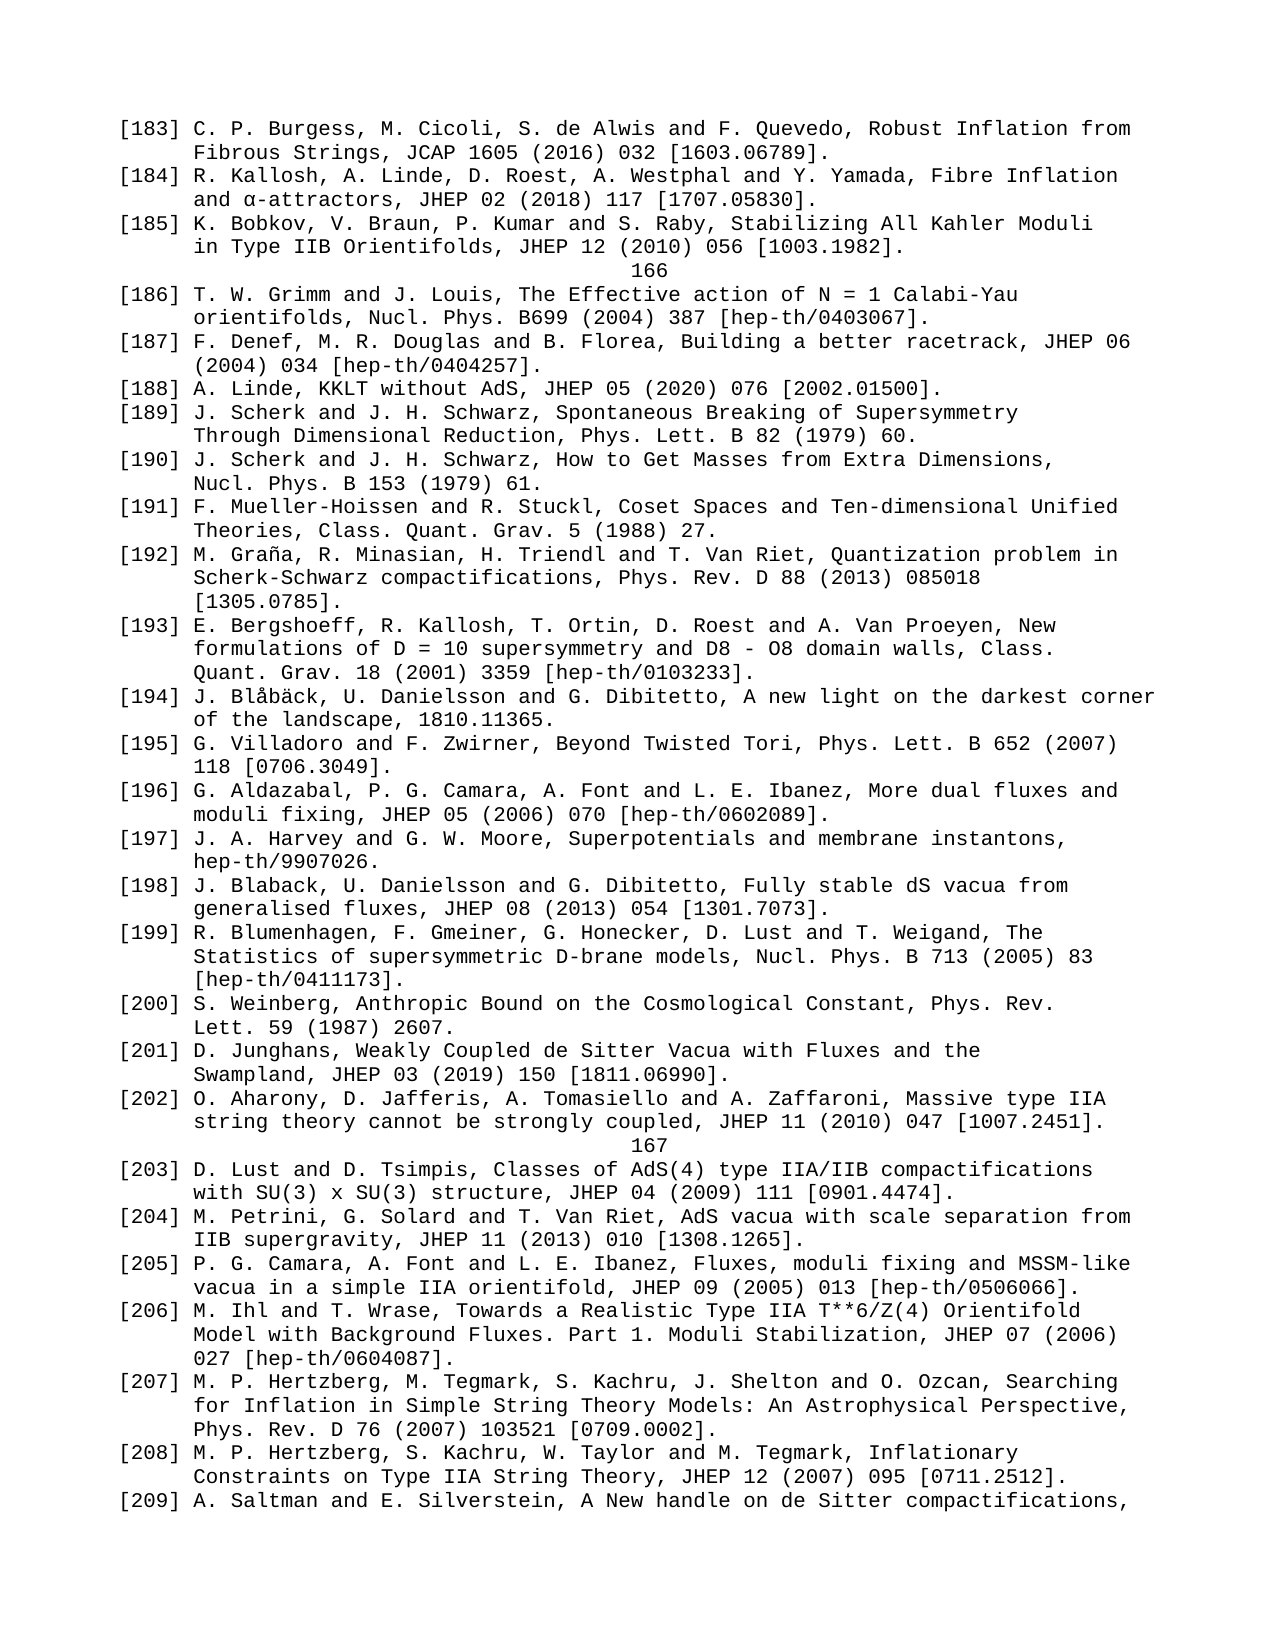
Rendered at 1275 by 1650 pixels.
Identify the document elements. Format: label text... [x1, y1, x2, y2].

text [202] O. Aharony, D. Jafferis, A. Tomasiello and A. Zaffaroni, Massive type IIA [118, 1088, 1157, 1111]
text [188] A. Linde, KKLT without AdS, JHEP 05 (2020) 076 [2002.01500]. [118, 378, 1157, 402]
text [203] D. Lust and D. Tsimpis, Classes of AdS(4) type IIA/IIB compactifications [118, 1158, 1157, 1182]
text [207] M. P. Hertzberg, M. Tegmark, S. Kachru, J. Shelton and O. Ozcan, Searching [118, 1371, 1157, 1395]
text [192] M. Graña, R. Minasian, H. Triendl and T. Van Riet, Quantization problem in [118, 544, 1157, 567]
text string theory cannot be strongly coupled, JHEP 11 (2010) 047 [1007.2451]. [118, 1111, 1157, 1135]
text [189] J. Scherk and J. H. Schwarz, Spontaneous Breaking of Supersymmetry [118, 402, 1157, 426]
text in Type IIB Orientifolds, JHEP 12 (2010) 056 [1003.1982]. [118, 236, 1157, 260]
text [200] S. Weinberg, Anthropic Bound on the Cosmological Constant, Phys. Rev. [118, 993, 1157, 1017]
text hep-th/9907026. [118, 851, 1157, 875]
text [197] J. A. Harvey and G. W. Moore, Superpotentials and membrane instantons, [118, 827, 1157, 851]
text [186] T. W. Grimm and J. Louis, The Effective action of N = 1 Calabi-Yau [118, 284, 1157, 307]
text [191] F. Mueller-Hoissen and R. Stuckl, Coset Spaces and Ten-dimensional Unified [118, 496, 1157, 520]
text 166 [118, 260, 1157, 284]
text of the landscape, 1810.11365. [118, 709, 1157, 733]
text generalised fluxes, JHEP 08 (2013) 054 [1301.7073]. [118, 898, 1157, 922]
text 118 [0706.3049]. [118, 757, 1157, 780]
text vacua in a simple IIA orientifold, JHEP 09 (2005) 013 [hep-th/0506066]. [118, 1277, 1157, 1300]
text [201] D. Junghans, Weakly Coupled de Sitter Vacua with Fluxes and the [118, 1040, 1157, 1064]
text Swampland, JHEP 03 (2019) 150 [1811.06990]. [118, 1064, 1157, 1088]
text (2004) 034 [hep-th/0404257]. [118, 354, 1157, 378]
text Constraints on Type IIA String Theory, JHEP 12 (2007) 095 [0711.2512]. [118, 1466, 1157, 1489]
text [195] G. Villadoro and F. Zwirner, Beyond Twisted Tori, Phys. Lett. B 652 (2007) [118, 733, 1157, 757]
text [209] A. Saltman and E. Silverstein, A New handle on de Sitter compactifications, [118, 1489, 1157, 1513]
text Phys. Rev. D 76 (2007) 103521 [0709.0002]. [118, 1419, 1157, 1442]
text with SU(3) x SU(3) structure, JHEP 04 (2009) 111 [0901.4474]. [118, 1182, 1157, 1206]
text [205] P. G. Camara, A. Font and L. E. Ibanez, Fluxes, moduli fixing and MSSM-like [118, 1253, 1157, 1277]
text for Inflation in Simple String Theory Models: An Astrophysical Perspective, [118, 1395, 1157, 1419]
text Statistics of supersymmetric D-brane models, Nucl. Phys. B 713 (2005) 83 [118, 946, 1157, 969]
text moduli fixing, JHEP 05 (2006) 070 [hep-th/0602089]. [118, 804, 1157, 827]
text 027 [hep-th/0604087]. [118, 1348, 1157, 1371]
text [199] R. Blumenhagen, F. Gmeiner, G. Honecker, D. Lust and T. Weigand, The [118, 922, 1157, 946]
text 167 [118, 1135, 1157, 1158]
text [204] M. Petrini, G. Solard and T. Van Riet, AdS vacua with scale separation from [118, 1206, 1157, 1229]
text IIB supergravity, JHEP 11 (2013) 010 [1308.1265]. [118, 1229, 1157, 1253]
text [1305.0785]. [118, 591, 1157, 615]
text [206] M. Ihl and T. Wrase, Towards a Realistic Type IIA T**6/Z(4) Orientifold [118, 1300, 1157, 1324]
text Fibrous Strings, JCAP 1605 (2016) 032 [1603.06789]. [118, 142, 1157, 165]
text Quant. Grav. 18 (2001) 3359 [hep-th/0103233]. [118, 662, 1157, 686]
text Nucl. Phys. B 153 (1979) 61. [118, 473, 1157, 496]
text Lett. 59 (1987) 2607. [118, 1017, 1157, 1040]
text [185] K. Bobkov, V. Braun, P. Kumar and S. Raby, Stabilizing All Kahler Moduli [118, 213, 1157, 236]
text orientifolds, Nucl. Phys. B699 (2004) 387 [hep-th/0403067]. [118, 307, 1157, 331]
text [208] M. P. Hertzberg, S. Kachru, W. Taylor and M. Tegmark, Inflationary [118, 1442, 1157, 1466]
text formulations of D = 10 supersymmetry and D8 - O8 domain walls, Class. [118, 638, 1157, 662]
text Scherk-Schwarz compactifications, Phys. Rev. D 88 (2013) 085018 [118, 567, 1157, 591]
text [187] F. Denef, M. R. Douglas and B. Florea, Building a better racetrack, JHEP 06 [118, 331, 1157, 354]
text [196] G. Aldazabal, P. G. Camara, A. Font and L. E. Ibanez, More dual fluxes and [118, 780, 1157, 804]
text Theories, Class. Quant. Grav. 5 (1988) 27. [118, 520, 1157, 544]
text Through Dimensional Reduction, Phys. Lett. B 82 (1979) 60. [118, 426, 1157, 449]
text Model with Background Fluxes. Part 1. Moduli Stabilization, JHEP 07 (2006) [118, 1324, 1157, 1348]
text [183] C. P. Burgess, M. Cicoli, S. de Alwis and F. Quevedo, Robust Inflation from [118, 118, 1157, 142]
text [194] J. Blåbäck, U. Danielsson and G. Dibitetto, A new light on the darkest corner [118, 686, 1157, 709]
text [198] J. Blaback, U. Danielsson and G. Dibitetto, Fully stable dS vacua from [118, 875, 1157, 898]
text and α-attractors, JHEP 02 (2018) 117 [1707.05830]. [118, 189, 1157, 213]
text [193] E. Bergshoeff, R. Kallosh, T. Ortin, D. Roest and A. Van Proeyen, New [118, 615, 1157, 638]
text [hep-th/0411173]. [118, 969, 1157, 993]
text [184] R. Kallosh, A. Linde, D. Roest, A. Westphal and Y. Yamada, Fibre Inflation [118, 165, 1157, 189]
text [190] J. Scherk and J. H. Schwarz, How to Get Masses from Extra Dimensions, [118, 449, 1157, 473]
